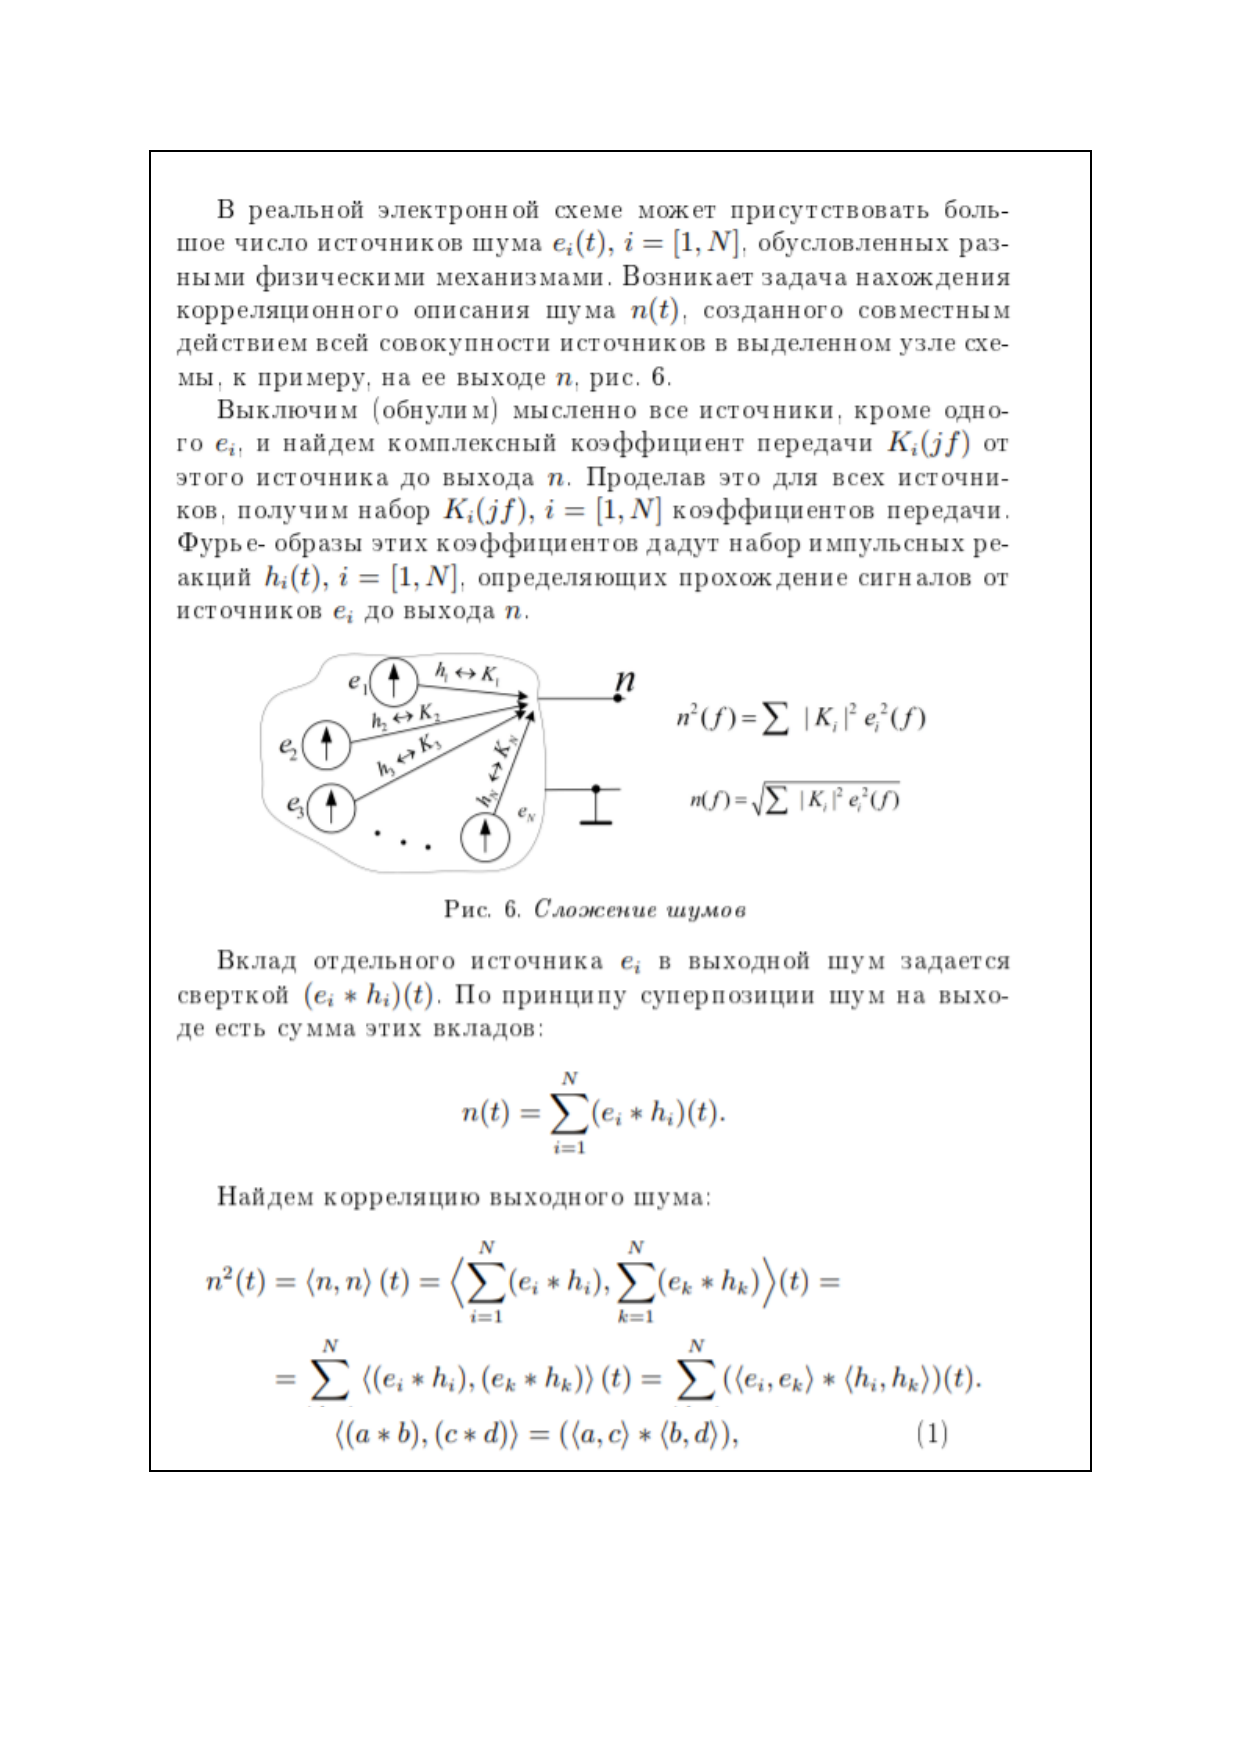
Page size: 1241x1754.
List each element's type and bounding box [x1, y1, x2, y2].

picture [160, 187, 1040, 1460]
table_cell [151, 152, 1090, 1470]
